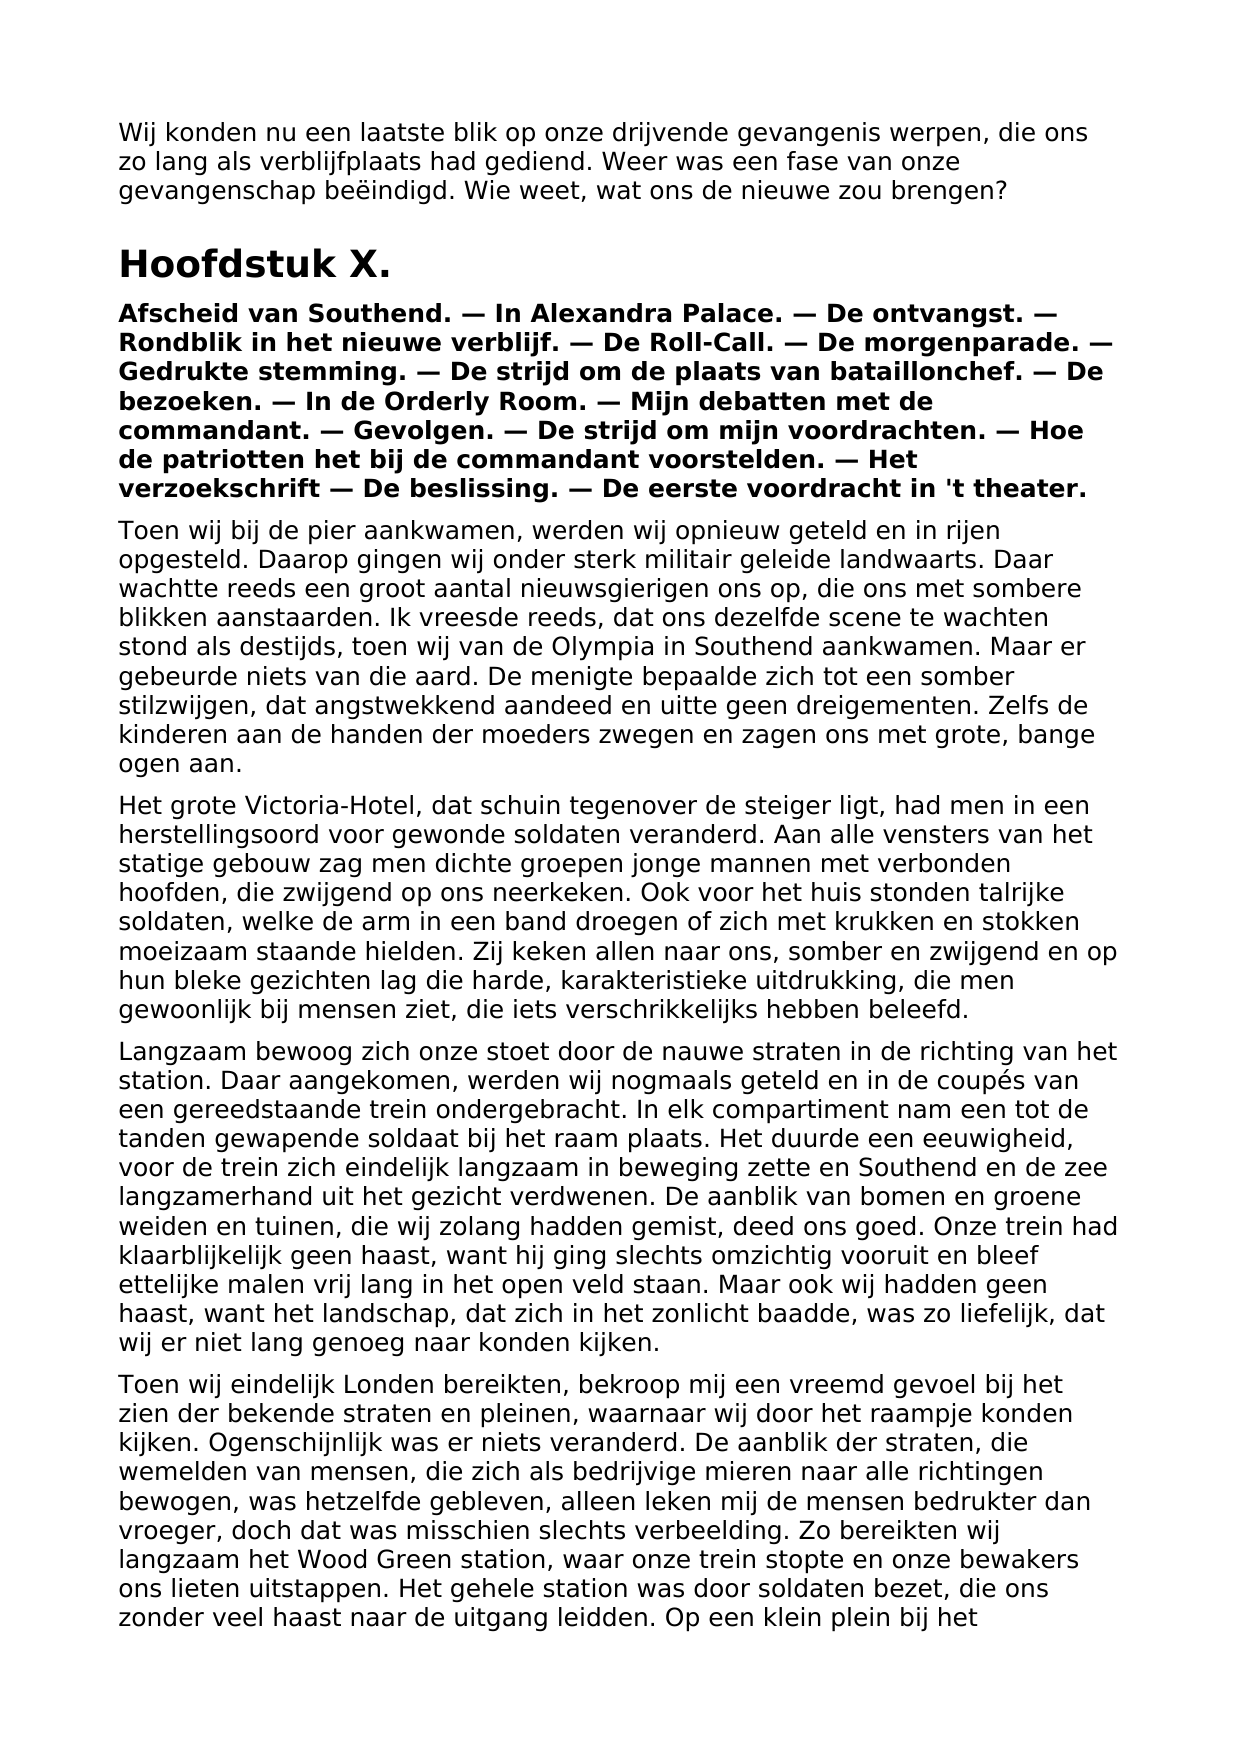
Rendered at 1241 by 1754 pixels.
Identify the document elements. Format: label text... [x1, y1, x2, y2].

text Wij konden nu een laatste blik op onze drijvende gevangenis werpen, die ons zo lang als verblijfplaats had gediend. Weer was een fase van onze gevangenschap beëindigd. Wie weet, wat ons de nieuwe zou brengen? [118, 118, 1122, 206]
text Afscheid van Southend. — In Alexandra Palace. — De ontvangst. — Rondblik in het nieuwe verblijf. — De Roll-Call. — De morgenparade. — Gedrukte stemming. — De strijd om de plaats van bataillonchef. — De bezoeken. — In de Orderly Room. — Mijn debatten met de commandant. — Gevolgen. — De strijd om mijn voordrachten. — Hoe de patriotten het bij de commandant voorstelden. — Het verzoekschrift — De beslissing. — De eerste voordracht in 't theater. [118, 299, 1122, 503]
subtitle Hoofdstuk X. [118, 243, 1122, 287]
text Het grote Victoria-Hotel, dat schuin tegenover de steiger ligt, had men in een herstellingsoord voor gewonde soldaten veranderd. Aan alle vensters van het statige gebouw zag men dichte groepen jonge mannen met verbonden hoofden, die zwijgend op ons neerkeken. Ook voor het huis stonden talrijke soldaten, welke de arm in een band droegen of zich met krukken en stokken moeizaam staande hielden. Zij keken allen naar ons, somber en zwijgend en op hun bleke gezichten lag die harde, karakteristieke uitdrukking, die men gewoonlijk bij mensen ziet, die iets verschrikkelijks hebben beleefd. [118, 791, 1122, 1024]
text Toen wij eindelijk Londen bereikten, bekroop mij een vreemd gevoel bij het zien der bekende straten en pleinen, waarnaar wij door het raampje konden kijken. Ogenschijnlijk was er niets veranderd. De aanblik der straten, die wemelden van mensen, die zich als bedrijvige mieren naar alle richtingen bewogen, was hetzelfde gebleven, alleen leken mij de mensen bedrukter dan vroeger, doch dat was misschien slechts verbeelding. Zo bereikten wij langzaam het Wood Green station, waar onze trein stopte en onze bewakers ons lieten uitstappen. Het gehele station was door soldaten bezet, die ons zonder veel haast naar de uitgang leidden. Op een klein plein bij het [118, 1370, 1122, 1633]
text Toen wij bij de pier aankwamen, werden wij opnieuw geteld en in rijen opgesteld. Daarop gingen wij onder sterk militair geleide landwaarts. Daar wachtte reeds een groot aantal nieuwsgierigen ons op, die ons met sombere blikken aanstaarden. Ik vreesde reeds, dat ons dezelfde scene te wachten stond als destijds, toen wij van de Olympia in Southend aankwamen. Maar er gebeurde niets van die aard. De menigte bepaalde zich tot een somber stilzwijgen, dat angstwekkend aandeed en uitte geen dreigementen. Zelfs de kinderen aan de handen der moeders zwegen en zagen ons met grote, bange ogen aan. [118, 516, 1122, 778]
text Langzaam bewoog zich onze stoet door de nauwe straten in de richting van het station. Daar aangekomen, werden wij nogmaals geteld en in de coupés van een gereedstaande trein ondergebracht. In elk compartiment nam een tot de tanden gewapende soldaat bij het raam plaats. Het duurde een eeuwigheid, voor de trein zich eindelijk langzaam in beweging zette en Southend en de zee langzamerhand uit het gezicht verdwenen. De aanblik van bomen en groene weiden en tuinen, die wij zolang hadden gemist, deed ons goed. Onze trein had klaarblijkelijk geen haast, want hij ging slechts omzichtig vooruit en bleef ettelijke malen vrij lang in het open veld staan. Maar ook wij hadden geen haast, want het landschap, dat zich in het zonlicht baadde, was zo liefelijk, dat wij er niet lang genoeg naar konden kijken. [118, 1037, 1122, 1358]
